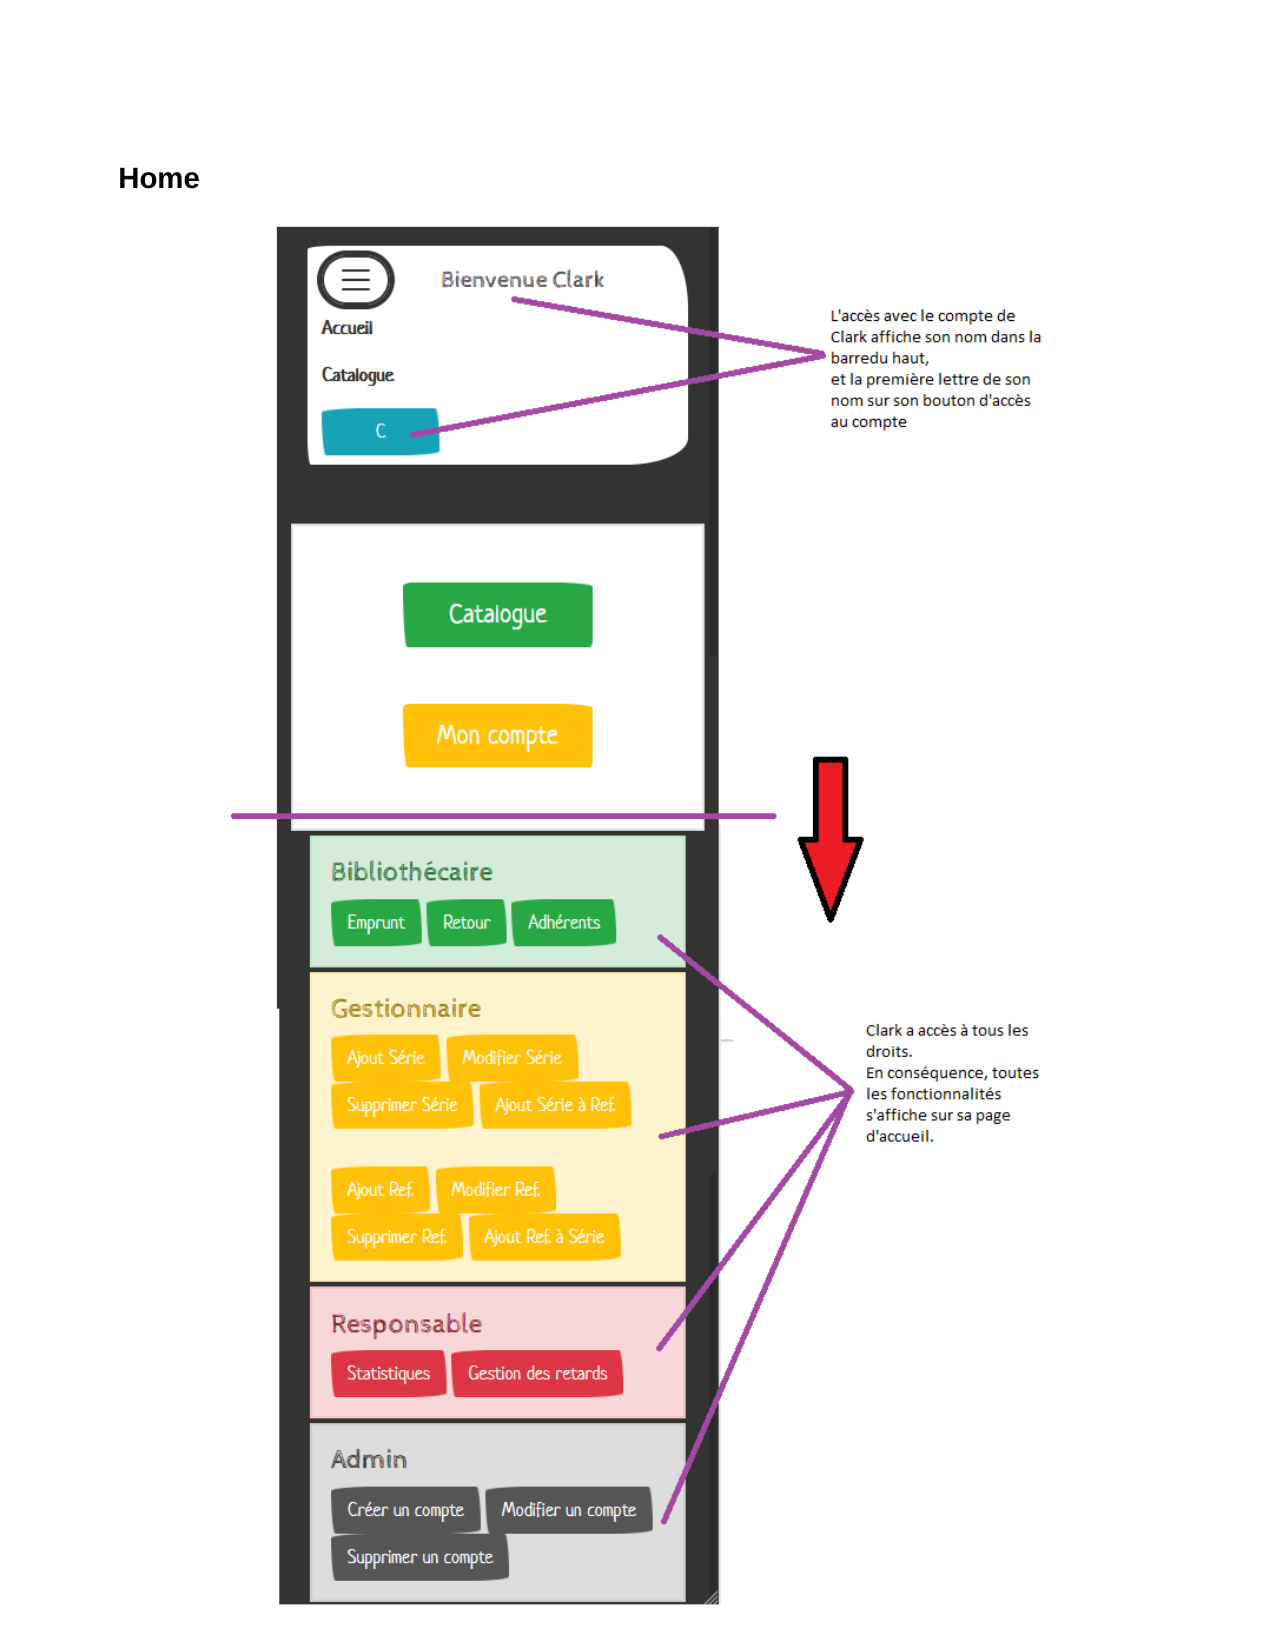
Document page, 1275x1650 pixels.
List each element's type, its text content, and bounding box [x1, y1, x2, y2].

subtitle Home [118, 161, 1157, 195]
picture [224, 207, 1051, 1628]
